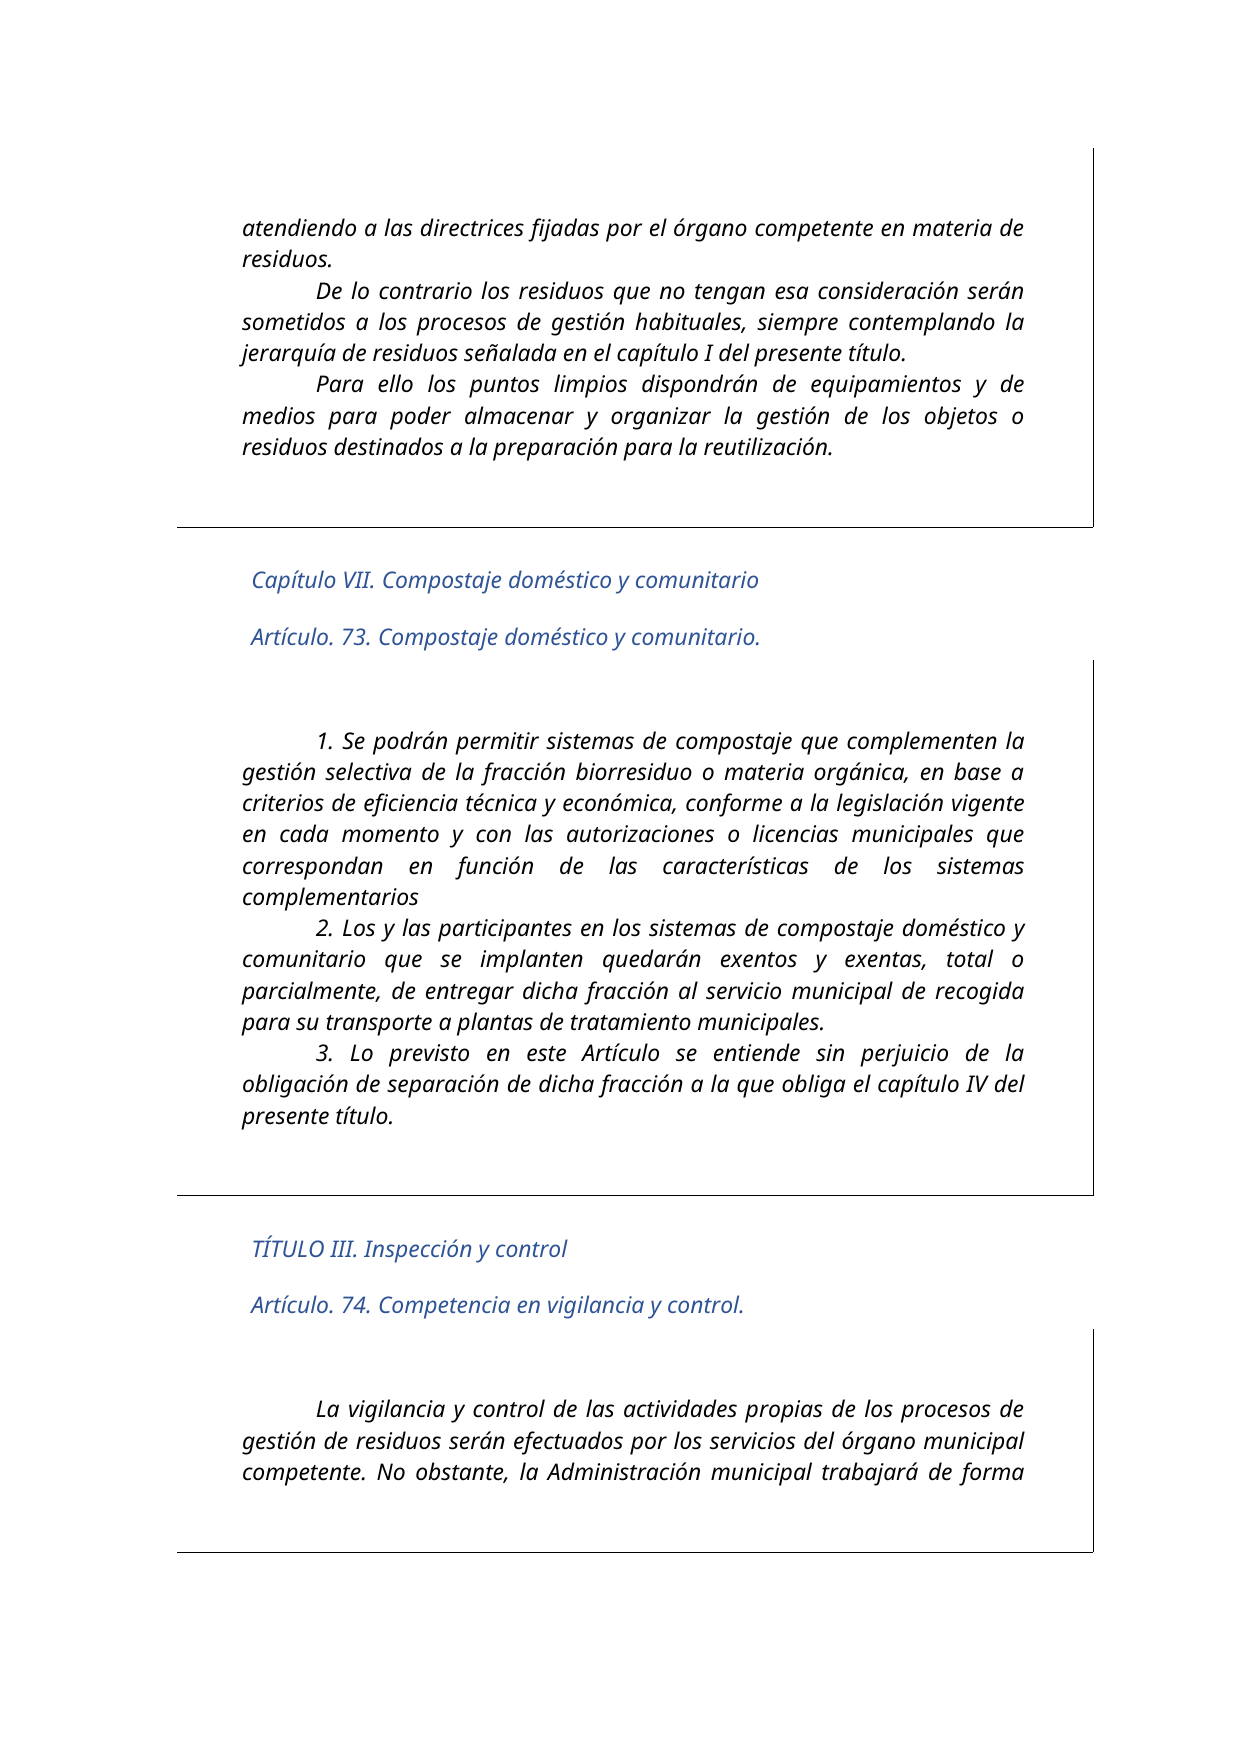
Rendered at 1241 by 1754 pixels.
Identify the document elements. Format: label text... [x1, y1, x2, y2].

subtitle TÍTULO III. Inspección y control [177, 1233, 1093, 1264]
text Para ello los puntos limpios dispondrán de equipamientos y de medios para poder almacenar y organizar la gestión de los objetos o residuos destinados a la preparación para la reutilización. [177, 368, 1093, 527]
subtitle Capítulo VII. Compostaje doméstico y comunitario [177, 564, 1093, 596]
text De lo contrario los residuos que no tengan esa consideración serán sometidos a los procesos de gestión habituales, siempre contemplando la jerarquía de residuos señalada en el capítulo I del presente título. [177, 275, 1093, 368]
text 2. Los y las participantes en los sistemas de compostaje doméstico y comunitario que se implanten quedarán exentos y exentas, total o parcialmente, de entregar dicha fracción al servicio municipal de recogida para su transporte a plantas de tratamiento municipales. [177, 912, 1093, 1037]
subtitle Artículo. 74. Competencia en vigilancia y control. [177, 1289, 1093, 1321]
subtitle Artículo. 73. Compostaje doméstico y comunitario. [177, 621, 1093, 652]
text La vigilancia y control de las actividades propias de los procesos de gestión de residuos serán efectuados por los servicios del órgano municipal competente. No obstante, la Administración municipal trabajará de forma [177, 1329, 1093, 1552]
text 1. Se podrán permitir sistemas de compostaje que complementen la gestión selectiva de la fracción biorresiduo o materia orgánica, en base a criterios de eficiencia técnica y económica, conforme a la legislación vigente en cada momento y con las autorizaciones o licencias municipales que correspondan en función de las características de los sistemas complementarios [177, 660, 1093, 912]
text 3. Lo previsto en este Artículo se entiende sin perjuicio de la obligación de separación de dicha fracción a la que obliga el capítulo IV del presente título. [177, 1037, 1093, 1195]
text atendiendo a las directrices fijadas por el órgano competente en materia de residuos. [177, 148, 1093, 275]
